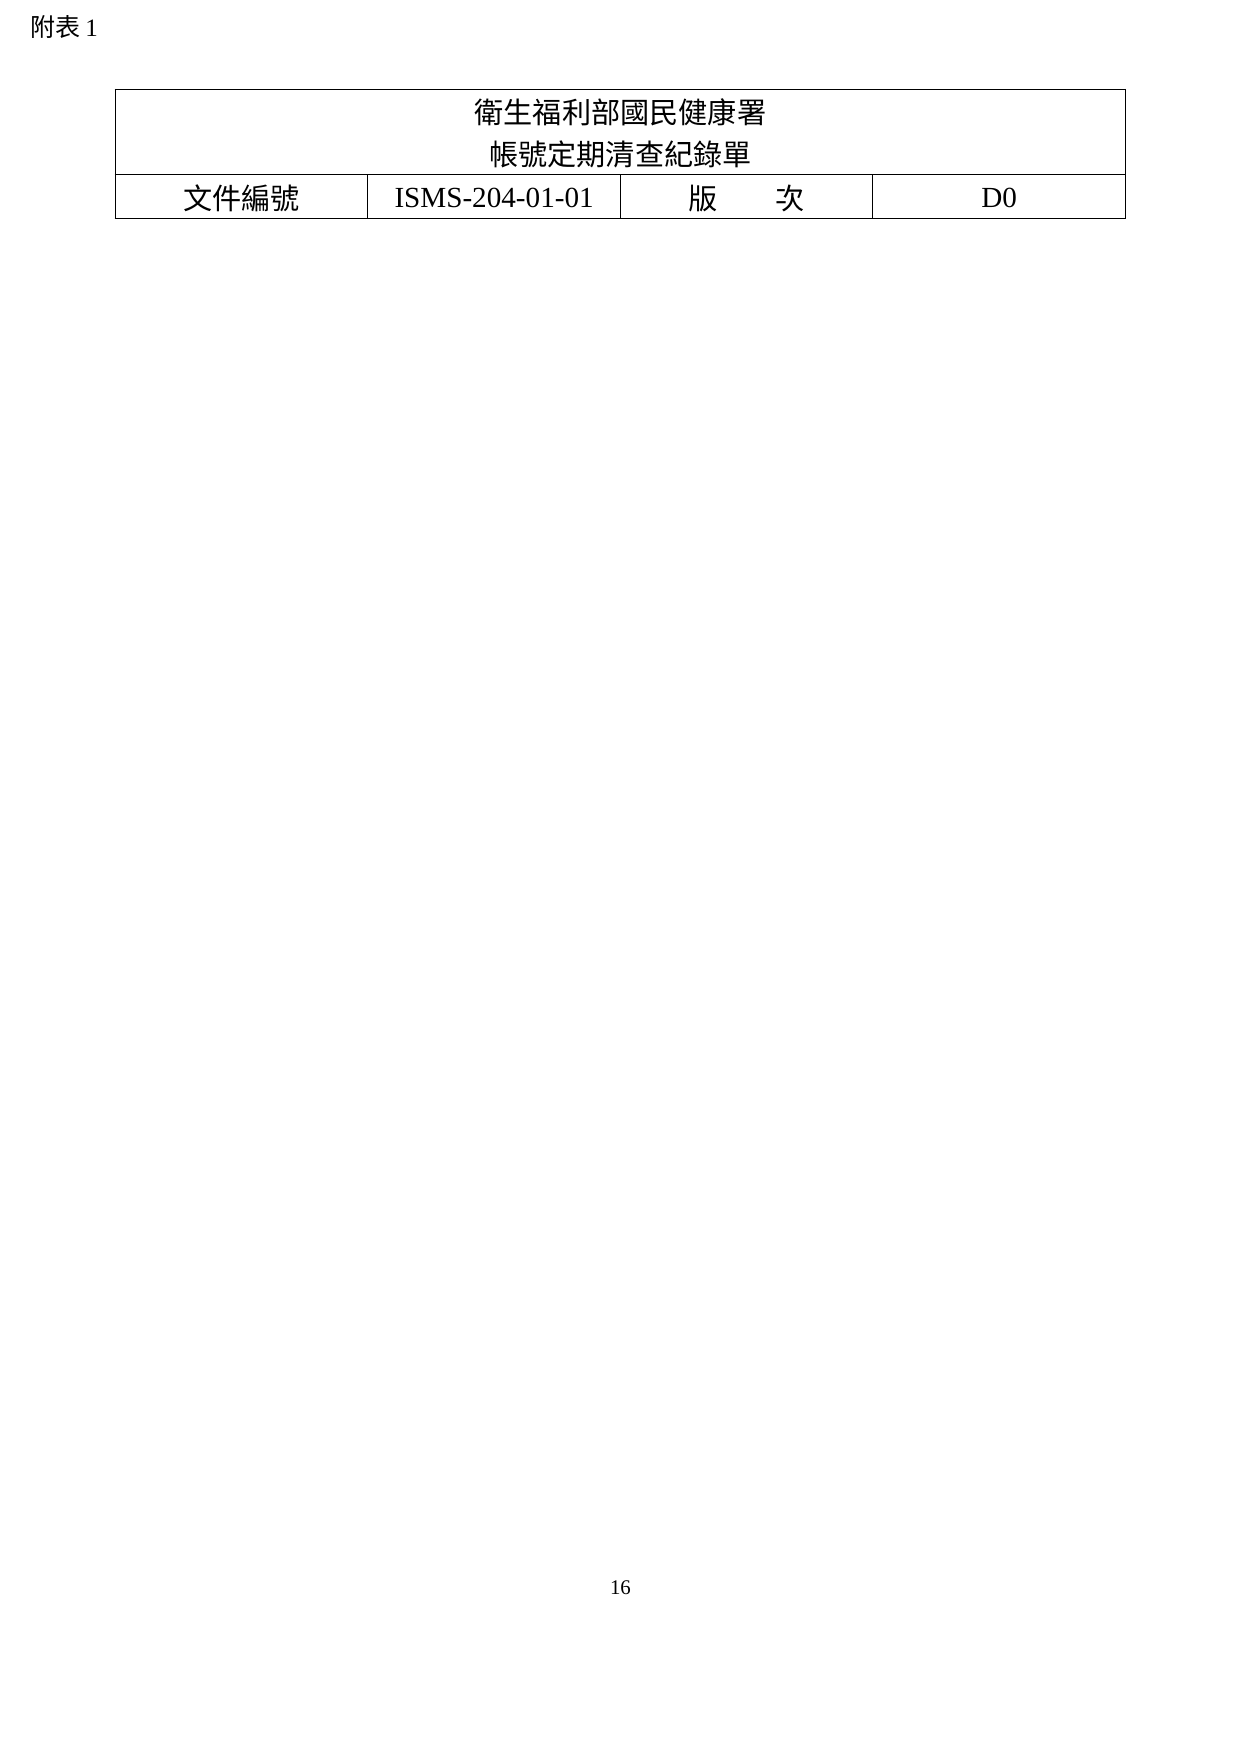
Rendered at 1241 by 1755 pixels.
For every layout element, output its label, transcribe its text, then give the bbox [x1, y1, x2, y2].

text 附表1 [30, 7, 125, 44]
